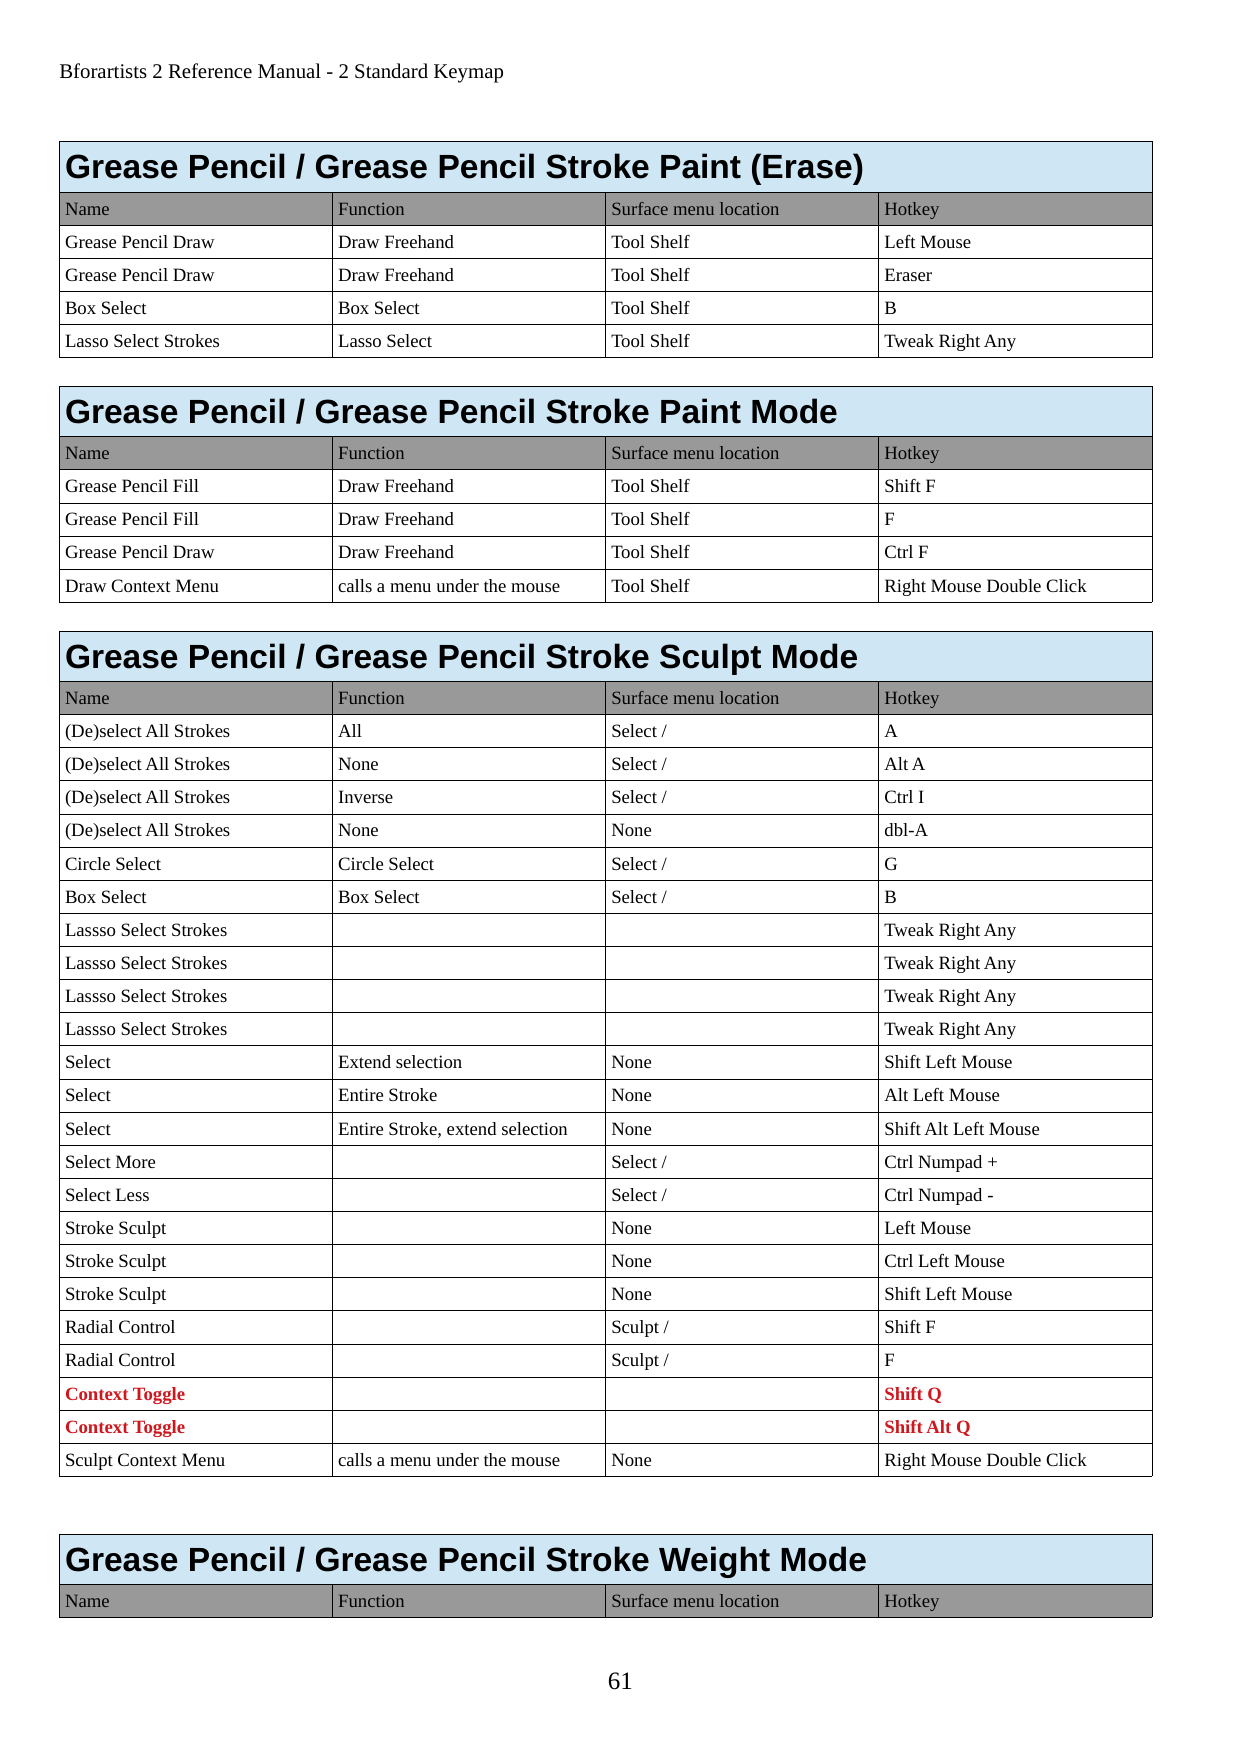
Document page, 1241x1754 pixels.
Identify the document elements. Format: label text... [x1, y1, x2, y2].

table_cell None [606, 1278, 878, 1310]
table_cell Ctrl Left Mouse [879, 1245, 1152, 1277]
table_cell Function [333, 1585, 605, 1617]
table_cell None [606, 815, 878, 847]
table_cell [606, 947, 878, 979]
table_cell [333, 1146, 605, 1178]
table_cell Ctrl Numpad - [879, 1179, 1152, 1211]
table_cell Shift Alt Q [879, 1411, 1152, 1443]
table_header Grease Pencil / Grease Pencil Stroke Paint (Erase) [60, 142, 1152, 192]
table_cell Grease Pencil Fill [60, 504, 332, 536]
table_cell Shift F [879, 1311, 1152, 1343]
table_cell Stroke Sculpt [60, 1245, 332, 1277]
table_cell Tool Shelf [606, 570, 878, 602]
table_cell [333, 1411, 605, 1443]
table_cell None [333, 748, 605, 780]
table_cell All [333, 715, 605, 747]
table_cell Lasso Select [333, 325, 605, 357]
table_cell [333, 1179, 605, 1211]
table_cell Name [60, 437, 332, 469]
table_cell [606, 1378, 878, 1410]
table_cell Select [60, 1113, 332, 1145]
table_cell Draw Freehand [333, 537, 605, 569]
table_cell Lassso Select Strokes [60, 980, 332, 1012]
table_cell [333, 1378, 605, 1410]
table_cell Ctrl Numpad + [879, 1146, 1152, 1178]
table_cell Shift Left Mouse [879, 1046, 1152, 1078]
table_cell Shift Alt Left Mouse [879, 1113, 1152, 1145]
table_cell (De)select All Strokes [60, 748, 332, 780]
table_cell Eraser [879, 259, 1152, 291]
table_cell Stroke Sculpt [60, 1212, 332, 1244]
table_cell Select More [60, 1146, 332, 1178]
table_cell [333, 1311, 605, 1343]
table_cell Sculpt / [606, 1311, 878, 1343]
table_cell Function [333, 437, 605, 469]
table_cell [606, 980, 878, 1012]
table_cell Select [60, 1080, 332, 1112]
table_cell Select / [606, 881, 878, 913]
table_cell Select / [606, 848, 878, 880]
table_cell [606, 1411, 878, 1443]
table_cell Tweak Right Any [879, 980, 1152, 1012]
table_cell Tweak Right Any [879, 914, 1152, 946]
table_cell Lassso Select Strokes [60, 1013, 332, 1045]
table_cell Entire Stroke, extend selection [333, 1113, 605, 1145]
table_cell (De)select All Strokes [60, 815, 332, 847]
table_cell Lassso Select Strokes [60, 947, 332, 979]
table_cell F [879, 1345, 1152, 1377]
table_cell Inverse [333, 781, 605, 813]
table_cell Ctrl I [879, 781, 1152, 813]
table_cell Tool Shelf [606, 470, 878, 502]
table_header Grease Pencil / Grease Pencil Stroke Paint Mode [60, 387, 1152, 436]
table_cell Grease Pencil Fill [60, 470, 332, 502]
table_cell calls a menu under the mouse [333, 570, 605, 602]
table_cell [606, 914, 878, 946]
table_cell [333, 914, 605, 946]
table_cell Extend selection [333, 1046, 605, 1078]
table_cell calls a menu under the mouse [333, 1444, 605, 1476]
table_cell [333, 1278, 605, 1310]
table_cell None [606, 1113, 878, 1145]
table_cell Tweak Right Any [879, 325, 1152, 357]
table_cell Name [60, 193, 332, 225]
table_cell None [606, 1444, 878, 1476]
table_cell B [879, 881, 1152, 913]
table_cell Tool Shelf [606, 259, 878, 291]
table_cell Tool Shelf [606, 226, 878, 258]
table_cell Tool Shelf [606, 537, 878, 569]
table_cell A [879, 715, 1152, 747]
table_cell Select Less [60, 1179, 332, 1211]
table_cell Tweak Right Any [879, 947, 1152, 979]
table_cell Tool Shelf [606, 504, 878, 536]
table_cell None [606, 1245, 878, 1277]
table_cell Stroke Sculpt [60, 1278, 332, 1310]
table_cell Shift Q [879, 1378, 1152, 1410]
table_cell Function [333, 682, 605, 714]
table_cell None [606, 1046, 878, 1078]
table_cell Radial Control [60, 1311, 332, 1343]
table_cell Hotkey [879, 437, 1152, 469]
table_cell Select / [606, 715, 878, 747]
table_cell Tweak Right Any [879, 1013, 1152, 1045]
table_cell Hotkey [879, 682, 1152, 714]
table_cell Sculpt / [606, 1345, 878, 1377]
table_cell Entire Stroke [333, 1080, 605, 1112]
table_cell Box Select [60, 881, 332, 913]
table_cell [333, 947, 605, 979]
table_cell (De)select All Strokes [60, 715, 332, 747]
table_cell Select [60, 1046, 332, 1078]
table_cell Ctrl F [879, 537, 1152, 569]
table_cell [333, 1212, 605, 1244]
table_cell None [606, 1080, 878, 1112]
table_cell [333, 1013, 605, 1045]
table_cell Name [60, 1585, 332, 1617]
table_cell F [879, 504, 1152, 536]
table_cell Draw Freehand [333, 226, 605, 258]
table_cell Circle Select [60, 848, 332, 880]
table_cell Select / [606, 781, 878, 813]
table_cell Shift F [879, 470, 1152, 502]
table_cell Surface menu location [606, 193, 878, 225]
table_cell Right Mouse Double Click [879, 1444, 1152, 1476]
table_cell Surface menu location [606, 437, 878, 469]
table_cell Tool Shelf [606, 292, 878, 324]
table_cell None [606, 1212, 878, 1244]
table_cell [333, 1345, 605, 1377]
table_cell Draw Freehand [333, 259, 605, 291]
table_cell Left Mouse [879, 226, 1152, 258]
table_cell None [333, 815, 605, 847]
table_cell Surface menu location [606, 682, 878, 714]
table_cell Box Select [333, 292, 605, 324]
table_cell [333, 980, 605, 1012]
table_cell Hotkey [879, 1585, 1152, 1617]
table_cell Select / [606, 748, 878, 780]
table_cell Radial Control [60, 1345, 332, 1377]
table_cell Alt Left Mouse [879, 1080, 1152, 1112]
table_cell Grease Pencil Draw [60, 537, 332, 569]
table_cell Sculpt Context Menu [60, 1444, 332, 1476]
table_cell Box Select [333, 881, 605, 913]
table_cell Shift Left Mouse [879, 1278, 1152, 1310]
table_cell Draw Freehand [333, 470, 605, 502]
table_cell Hotkey [879, 193, 1152, 225]
table_cell Lasso Select Strokes [60, 325, 332, 357]
table_cell Tool Shelf [606, 325, 878, 357]
table_cell Draw Context Menu [60, 570, 332, 602]
table_header Grease Pencil / Grease Pencil Stroke Weight Mode [60, 1535, 1152, 1584]
table_cell Circle Select [333, 848, 605, 880]
table_cell Surface menu location [606, 1585, 878, 1617]
table_cell Lassso Select Strokes [60, 914, 332, 946]
table_cell G [879, 848, 1152, 880]
table_cell Select / [606, 1146, 878, 1178]
table_cell Draw Freehand [333, 504, 605, 536]
table_cell Grease Pencil Draw [60, 226, 332, 258]
table_cell Context Toggle [60, 1378, 332, 1410]
table_cell Left Mouse [879, 1212, 1152, 1244]
table_cell Box Select [60, 292, 332, 324]
table_header Grease Pencil / Grease Pencil Stroke Sculpt Mode [60, 632, 1152, 681]
table_cell B [879, 292, 1152, 324]
table_cell Context Toggle [60, 1411, 332, 1443]
table_cell Select / [606, 1179, 878, 1211]
table_cell [333, 1245, 605, 1277]
table_cell Function [333, 193, 605, 225]
table_cell Grease Pencil Draw [60, 259, 332, 291]
table_cell [606, 1013, 878, 1045]
table_cell dbl-A [879, 815, 1152, 847]
table_cell Alt A [879, 748, 1152, 780]
table_cell Name [60, 682, 332, 714]
table_cell (De)select All Strokes [60, 781, 332, 813]
table_cell Right Mouse Double Click [879, 570, 1152, 602]
